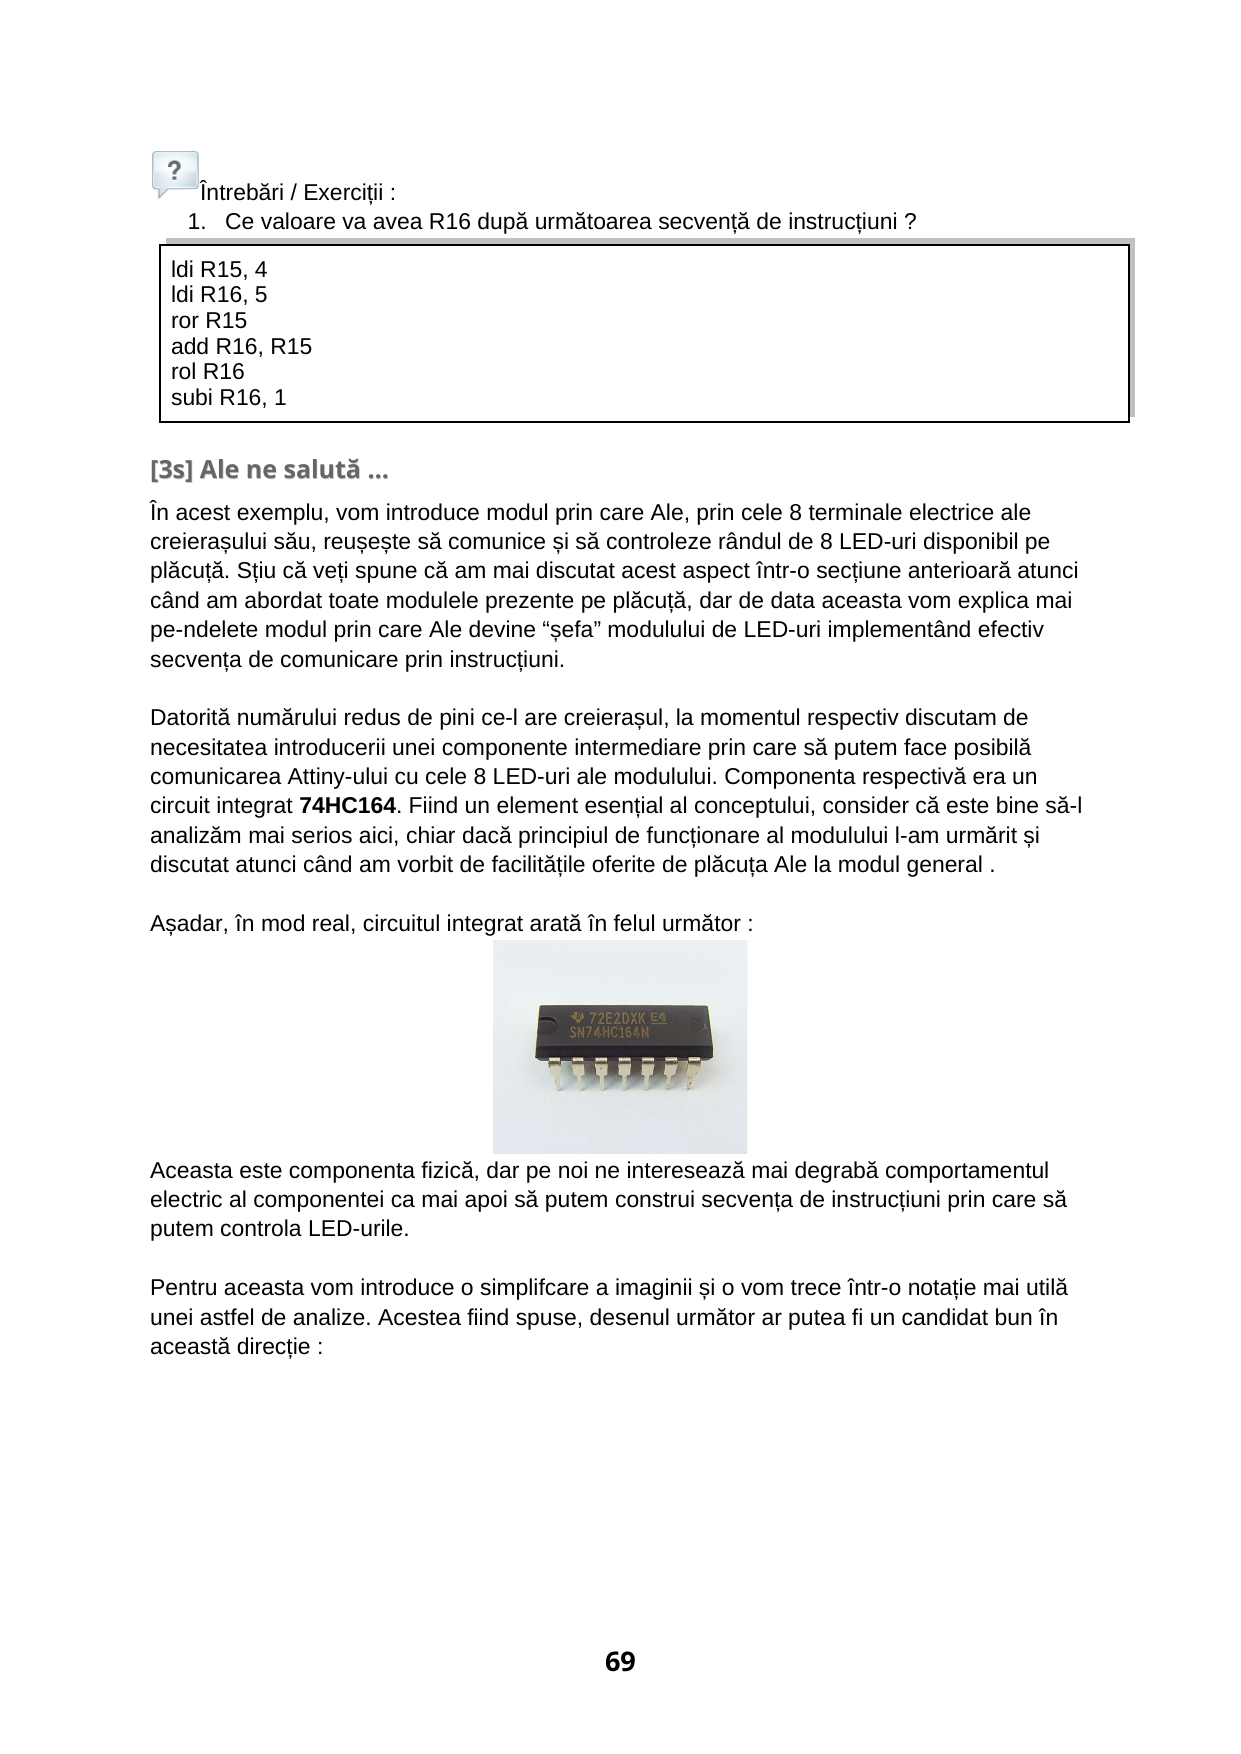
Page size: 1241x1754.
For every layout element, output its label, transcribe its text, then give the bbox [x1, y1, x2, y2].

text Datorită numărului redus de pini ce-l are creierașul, la momentul respectiv discutam de necesitatea introducerii unei componente intermediare prin care să putem face posibilă comunicarea Attiny-ului cu cele 8 LED-uri ale modulului. Componenta respectivă era un circuit integrat 74HC164. Fiind un element esențial al conceptului, consider că este bine să-l analizăm mai serios aici, chiar dacă principiul de funcționare al modulului l-am urmărit și discutat atunci când am vorbit de facilitățile oferite de plăcuța Ale la modul general . [150, 705, 1091, 878]
picture [493, 940, 748, 1154]
table_header ldi R15, 4 ldi R16, 5 ror R15 add R16, R15 rol R16 subi R16, 1 [161, 246, 1128, 421]
text Așadar, în mod real, circuitul integrat arată în felul următor : [150, 911, 1091, 936]
subtitle [3s] Ale ne salută … [150, 452, 1091, 486]
text Pentru aceasta vom introduce o simplifcare a imaginii și o vom trece într-o notație mai utilă unei astfel de analize. Acestea fiind spuse, desenul următor ar putea fi un candidat bun în această direcție : [150, 1275, 1091, 1359]
text În acest exemplu, vom introduce modul prin care Ale, prin cele 8 terminale electrice ale creierașului său, reușește să comunice și să controleze rândul de 8 LED-uri disponibil pe plăcuță. Sțiu că veți spune că am mai discutat acest aspect într-o secțiune anterioară atunci când am abordat toate modulele prezente pe plăcuță, dar de data aceasta vom explica mai pe-ndelete modul prin care Ale devine “șefa” modulului de LED-uri implementând efectiv secvența de comunicare prin instrucțiuni. [150, 499, 1091, 672]
picture [150, 150, 200, 200]
text Aceasta este componenta fizică, dar pe noi ne interesează mai degrabă comportamentul electric al componentei ca mai apoi să putem construi secvența de instrucțiuni prin care să putem controla LED-urile. [150, 1154, 1091, 1242]
text Întrebări / Exerciții : [150, 176, 1091, 205]
list Ce valoare va avea R16 după următoarea secvență de instrucțiuni ? [187, 209, 1091, 234]
